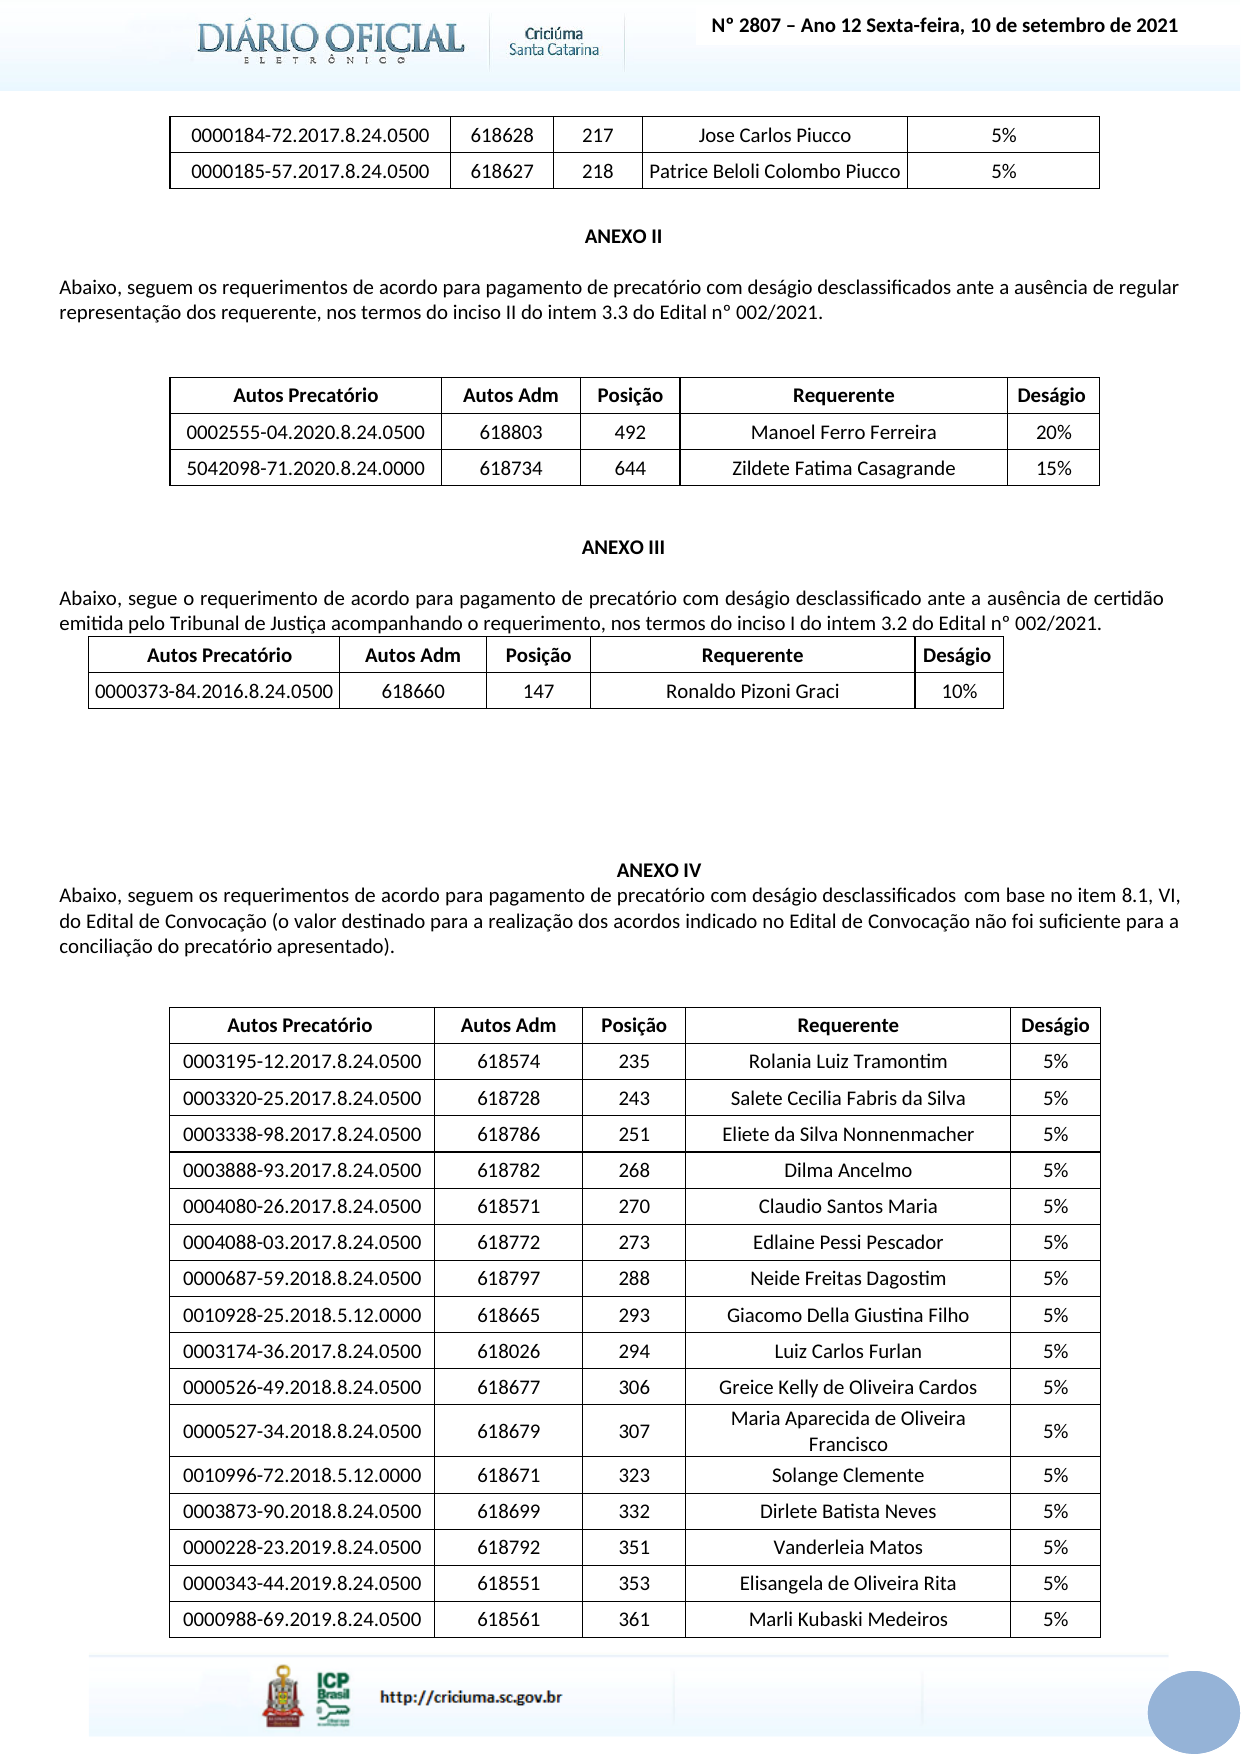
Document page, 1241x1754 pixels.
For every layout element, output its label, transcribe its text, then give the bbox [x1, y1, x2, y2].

table_cell Zildete Fatima Casagrande [681, 450, 1007, 485]
table_header Deságio [1011, 1008, 1100, 1043]
table_cell 618026 [435, 1333, 582, 1368]
table_cell 273 [583, 1225, 685, 1260]
table_cell Rolania Luiz Tramontim [686, 1044, 1010, 1079]
table_cell 618679 [435, 1405, 582, 1456]
table_cell 618782 [435, 1153, 582, 1187]
table_header Posição [581, 378, 679, 413]
table_cell 618699 [435, 1494, 582, 1528]
table_cell Solange Clemente [686, 1457, 1010, 1492]
table_cell 5% [1011, 1405, 1100, 1456]
table_cell 618728 [435, 1080, 582, 1115]
table_header Posição [583, 1008, 685, 1043]
table_header Autos Adm [435, 1008, 582, 1043]
table_cell 5042098-71.2020.8.24.0000 [171, 450, 441, 485]
table_cell 0000526-49.2018.8.24.0500 [170, 1369, 434, 1404]
table_cell 0004080-26.2017.8.24.0500 [170, 1189, 434, 1224]
table_cell 0003174-36.2017.8.24.0500 [170, 1333, 434, 1368]
table_cell 0000988-69.2019.8.24.0500 [170, 1602, 434, 1637]
table_cell 217 [554, 117, 642, 152]
table_cell 0004088-03.2017.8.24.0500 [170, 1225, 434, 1260]
text Abaixo, segue o requerimento de acordo para pagamento de precatório com deságio desclassificado ante a ausência de certidão emitida pelo Tribunal de Justiça acompanhando o requerimento, nos termos do inciso I do intem 3.2 do Edital nº 002/2021. [59, 585, 1167, 636]
table_cell 618797 [435, 1261, 582, 1296]
table_cell 5% [1011, 1044, 1100, 1079]
table_cell 618660 [340, 673, 486, 708]
table_cell 618551 [435, 1566, 582, 1601]
text Abaixo, seguem os requerimentos de acordo para pagamento de precatório com deságio desclassificados com base no item 8.1, VI, do Edital de Convocação (o valor destinado para a realização dos acordos indicado no Edital de Convocação não foi suficiente para a conciliação do precatório apresentado). [59, 883, 1181, 959]
table_cell 294 [583, 1333, 685, 1368]
table_cell 353 [583, 1566, 685, 1601]
table_cell Giacomo Della Giustina Filho [686, 1297, 1010, 1332]
table_cell Jose Carlos Piucco [643, 117, 907, 152]
text Abaixo, seguem os requerimentos de acordo para pagamento de precatório com deságio desclassificados ante a ausência de regular representação dos requerente, nos termos do inciso II do intem 3.3 do Edital nº 002/2021. [59, 274, 1181, 325]
table_cell 618627 [451, 153, 553, 188]
table_cell 5% [908, 117, 1099, 152]
table_cell 307 [583, 1405, 685, 1456]
table_cell 0003320-25.2017.8.24.0500 [170, 1080, 434, 1115]
table_header Deságio [916, 637, 1003, 672]
table_cell 0003338-98.2017.8.24.0500 [170, 1116, 434, 1151]
table_cell 5% [1011, 1530, 1100, 1565]
table_cell Claudio Santos Maria [686, 1189, 1010, 1224]
table_cell 618792 [435, 1530, 582, 1565]
table_cell 0010928-25.2018.5.12.0000 [170, 1297, 434, 1332]
table_cell 361 [583, 1602, 685, 1637]
table_header Autos Adm [340, 637, 486, 672]
table_cell 5% [1011, 1333, 1100, 1368]
table_cell 618734 [442, 450, 580, 485]
table_cell 218 [554, 153, 642, 188]
table_cell 618665 [435, 1297, 582, 1332]
table_cell 0002555-04.2020.8.24.0500 [171, 414, 441, 449]
table_cell 0000527-34.2018.8.24.0500 [170, 1405, 434, 1456]
table_cell 10% [916, 673, 1003, 708]
table_cell 0000228-23.2019.8.24.0500 [170, 1530, 434, 1565]
table_cell 306 [583, 1369, 685, 1404]
table_cell 0000184-72.2017.8.24.0500 [171, 117, 450, 152]
table_cell 5% [1011, 1153, 1100, 1187]
table_cell 332 [583, 1494, 685, 1528]
table_cell 5% [1011, 1189, 1100, 1224]
table_header Autos Precatório [170, 1008, 434, 1043]
table_cell 5% [1011, 1225, 1100, 1260]
table_header Requerente [681, 378, 1007, 413]
table_cell 5% [1011, 1080, 1100, 1115]
table_cell 0000687-59.2018.8.24.0500 [170, 1261, 434, 1296]
table_cell 5% [908, 153, 1099, 188]
table_cell 5% [1011, 1261, 1100, 1296]
table_cell 268 [583, 1153, 685, 1187]
table_cell 5% [1011, 1116, 1100, 1151]
table_cell 0003195-12.2017.8.24.0500 [170, 1044, 434, 1079]
table_header Deságio [1008, 378, 1099, 413]
table_cell 15% [1008, 450, 1099, 485]
table_cell 0010996-72.2018.5.12.0000 [170, 1457, 434, 1492]
table_header Autos Adm [442, 378, 580, 413]
table_header Requerente [591, 637, 914, 672]
table_cell 644 [581, 450, 679, 485]
table_cell 147 [487, 673, 590, 708]
table_cell 618786 [435, 1116, 582, 1151]
table_cell Edlaine Pessi Pescador [686, 1225, 1010, 1260]
table_cell 251 [583, 1116, 685, 1151]
table_cell 5% [1011, 1602, 1100, 1637]
table_cell Eliete da Silva Nonnenmacher [686, 1116, 1010, 1151]
table_cell 618772 [435, 1225, 582, 1260]
table_cell 288 [583, 1261, 685, 1296]
table_cell Neide Freitas Dagostim [686, 1261, 1010, 1296]
table_cell Manoel Ferro Ferreira [681, 414, 1007, 449]
table_cell 0000343-44.2019.8.24.0500 [170, 1566, 434, 1601]
table_cell 618803 [442, 414, 580, 449]
table_header Posição [487, 637, 590, 672]
table_cell 293 [583, 1297, 685, 1332]
table_cell Marli Kubaski Medeiros [686, 1602, 1010, 1637]
table_cell Patrice Beloli Colombo Piucco [643, 153, 907, 188]
table_cell 0000373-84.2016.8.24.0500 [89, 673, 339, 708]
table_cell 0000185-57.2017.8.24.0500 [171, 153, 450, 188]
text ANEXO IV [44, 857, 1240, 883]
table_cell Greice Kelly de Oliveira Cardos [686, 1369, 1010, 1404]
table_cell 618677 [435, 1369, 582, 1404]
table_cell 270 [583, 1189, 685, 1224]
table_cell 492 [581, 414, 679, 449]
table_cell 243 [583, 1080, 685, 1115]
table_cell Dilma Ancelmo [686, 1153, 1010, 1187]
table_cell Luiz Carlos Furlan [686, 1333, 1010, 1368]
table_cell Dirlete Batista Neves [686, 1494, 1010, 1528]
table_cell 235 [583, 1044, 685, 1079]
table_cell 5% [1011, 1566, 1100, 1601]
table_cell 618574 [435, 1044, 582, 1079]
table_cell Maria Aparecida de Oliveira Francisco [686, 1405, 1010, 1456]
table_header Requerente [686, 1008, 1010, 1043]
table_cell 20% [1008, 414, 1099, 449]
table_cell 0003888-93.2017.8.24.0500 [170, 1153, 434, 1187]
table_cell 0003873-90.2018.8.24.0500 [170, 1494, 434, 1528]
table_cell 5% [1011, 1457, 1100, 1492]
table_cell 618628 [451, 117, 553, 152]
table_cell 618561 [435, 1602, 582, 1637]
text ANEXO III [89, 534, 1158, 560]
table_cell 351 [583, 1530, 685, 1565]
table_cell Ronaldo Pizoni Graci [591, 673, 914, 708]
table_cell Elisangela de Oliveira Rita [686, 1566, 1010, 1601]
table_cell 5% [1011, 1369, 1100, 1404]
table_cell 618571 [435, 1189, 582, 1224]
table_cell 5% [1011, 1494, 1100, 1528]
table_cell 323 [583, 1457, 685, 1492]
table_cell 618671 [435, 1457, 582, 1492]
table_cell 5% [1011, 1297, 1100, 1332]
table_cell Vanderleia Matos [686, 1530, 1010, 1565]
text ANEXO II [89, 223, 1158, 248]
table_cell Salete Cecilia Fabris da Silva [686, 1080, 1010, 1115]
table_header Autos Precatório [89, 637, 339, 672]
table_header Autos Precatório [171, 378, 441, 413]
